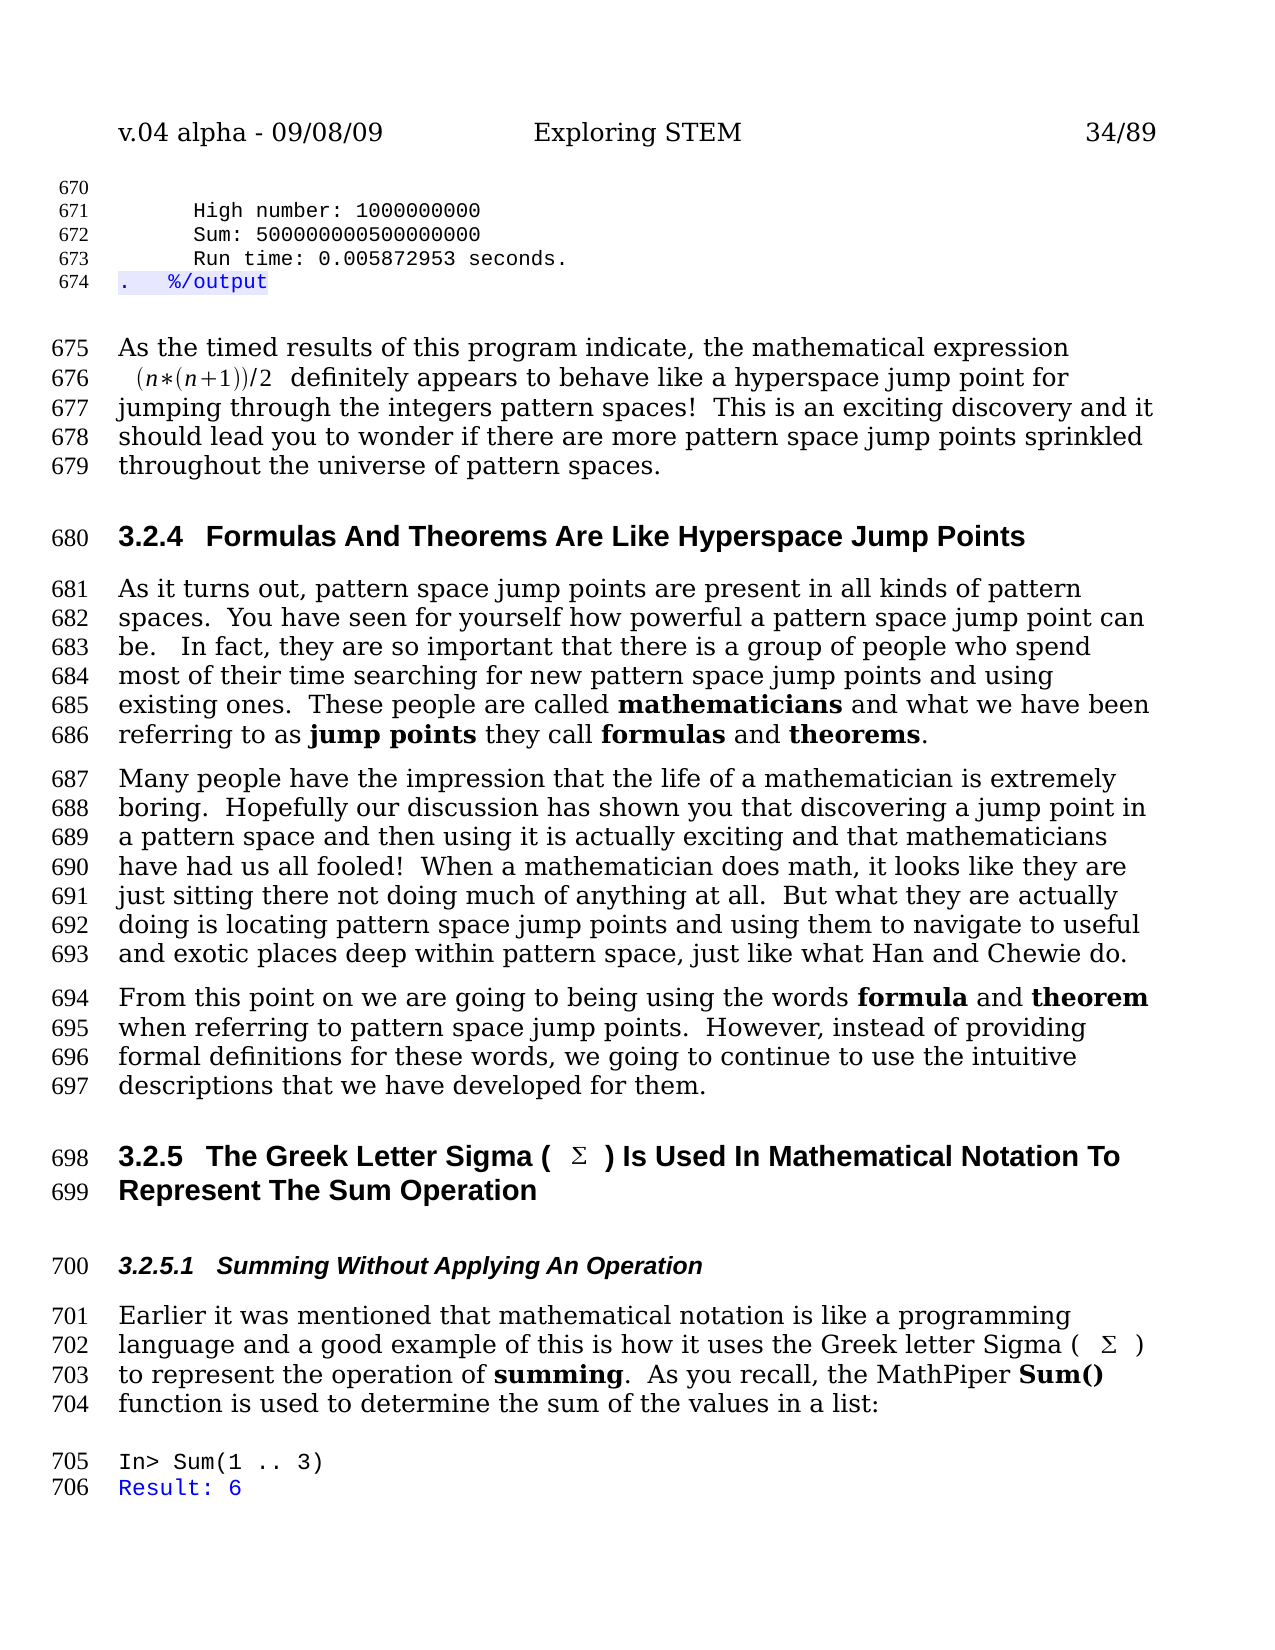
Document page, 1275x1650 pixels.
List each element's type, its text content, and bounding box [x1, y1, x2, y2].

text . %/output [118, 271, 1157, 295]
text Run time: 0.005872953 seconds. [118, 248, 1157, 271]
subtitle Formulas And Theorems Are Like Hyperspace Jump Points [118, 519, 1157, 553]
subtitle Summing Without Applying An Operation [118, 1251, 1157, 1280]
text Many people have the impression that the life of a mathematician is extremely boring. Hopefully our discussion has shown you that discovering a jump point in a pattern space and then using it is actually exciting and that mathematicians have had us all fooled! When a mathematician does math, it looks like they are just sitting there not doing much of anything at all. But what they are actually doing is locating pattern space jump points and using them to navigate to useful and exotic places deep within pattern space, just like what Han and Chewie do. [118, 764, 1157, 968]
text From this point on we are going to being using the words formula and theorem when referring to pattern space jump points. However, instead of providing formal definitions for these words, we going to continue to use the intuitive descriptions that we have developed for them. [118, 983, 1157, 1100]
text Sum: 500000000500000000 [118, 224, 1157, 248]
text In> Sum(1 .. 3) [118, 1450, 1157, 1476]
text As the timed results of this program indicate, the mathematical expressiondefinitely appears to behave like a hyperspace jump point for jumping through the integers pattern spaces! This is an exciting discovery and it should lead you to wonder if there are more pattern space jump points sprinkled throughout the universe of pattern spaces. [118, 333, 1157, 480]
text Result: 6 [118, 1476, 1157, 1502]
text High number: 1000000000 [118, 200, 1157, 224]
subtitle The Greek Letter Sigma () Is Used In Mathematical Notation To Represent The Sum Operation [118, 1139, 1157, 1206]
text Earlier it was mentioned that mathematical notation is like a programming language and a good example of this is how it uses the Greek letter Sigma () to represent the operation of summing. As you recall, the MathPiper Sum() function is used to determine the sum of the values in a list: [118, 1301, 1157, 1418]
text As it turns out, pattern space jump points are present in all kinds of pattern spaces. You have seen for yourself how powerful a pattern space jump point can be. In fact, they are so important that there is a group of people who spend most of their time searching for new pattern space jump points and using existing ones. These people are called mathematicians and what we have been referring to as jump points they call formulas and theorems. [118, 574, 1157, 749]
